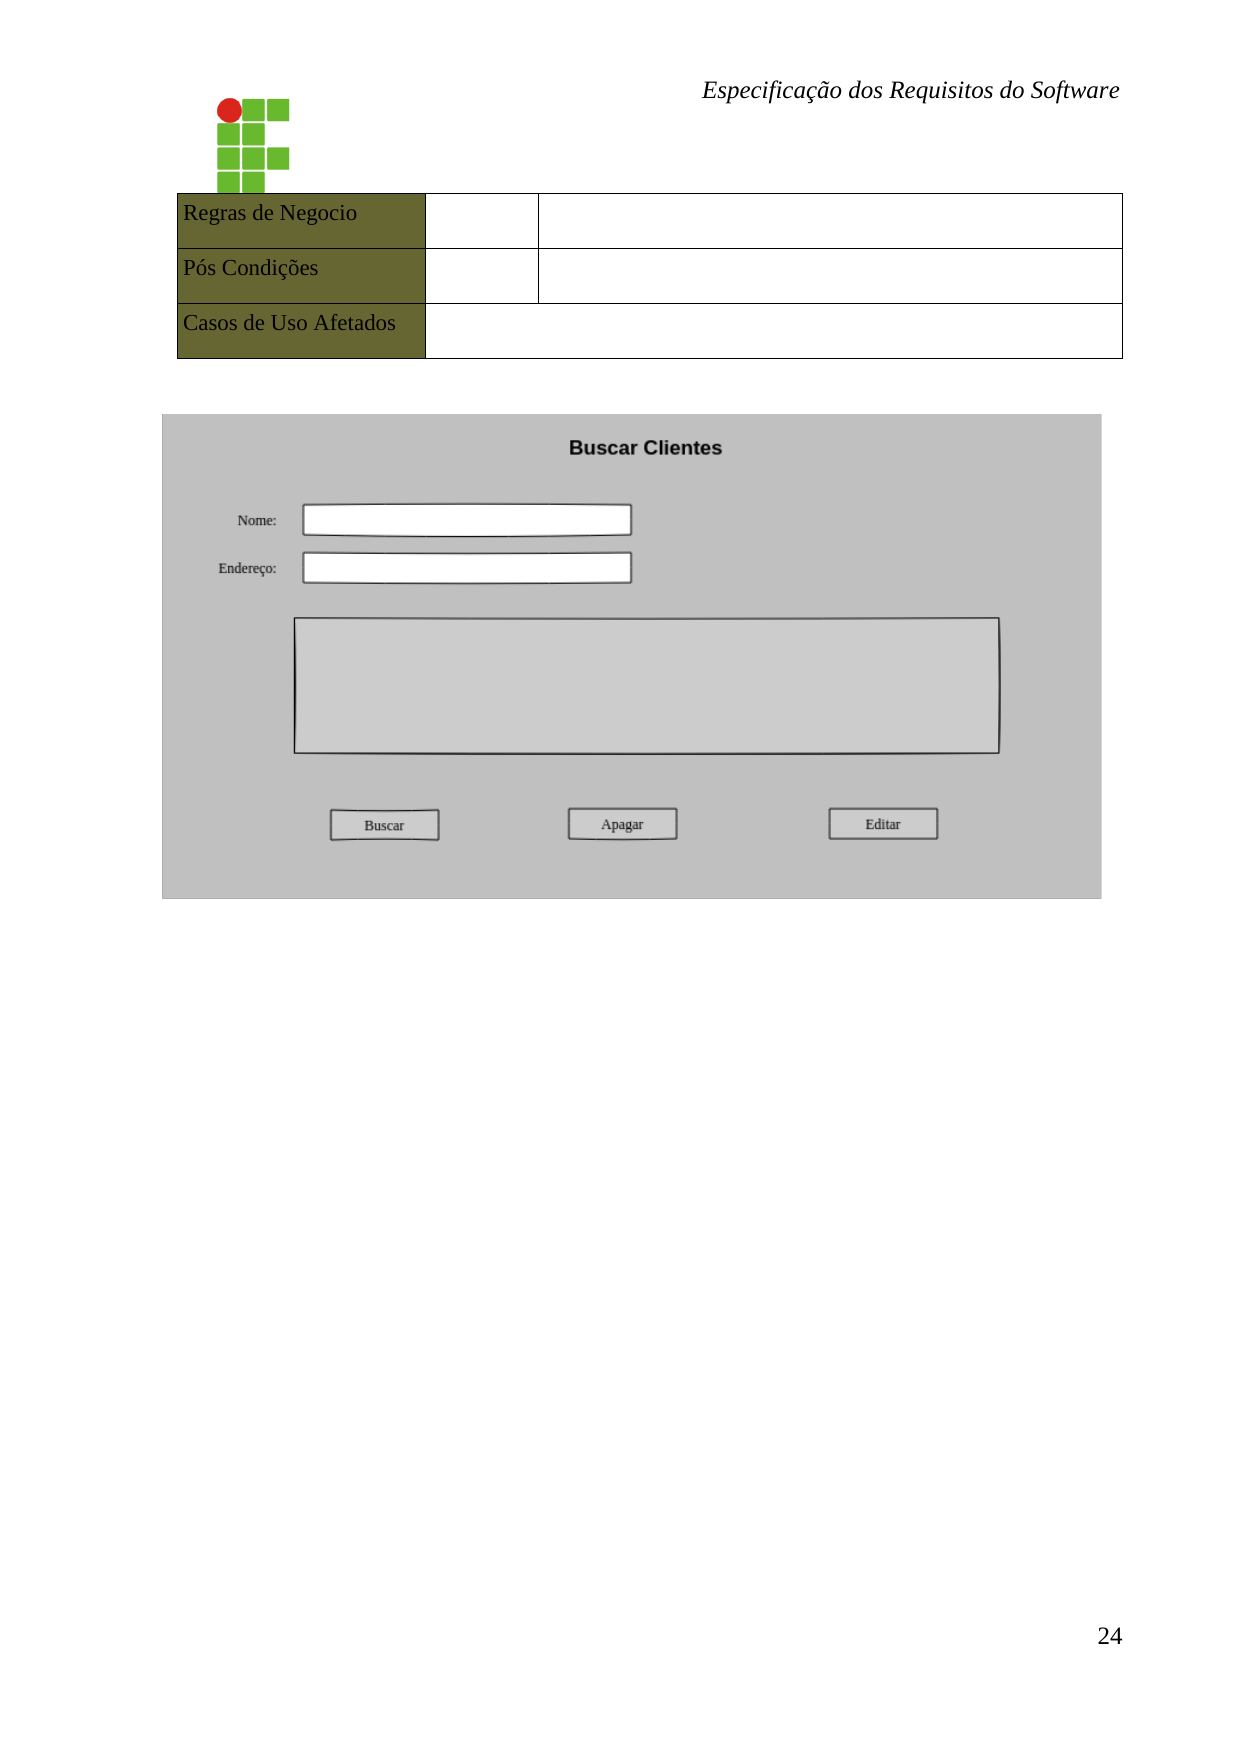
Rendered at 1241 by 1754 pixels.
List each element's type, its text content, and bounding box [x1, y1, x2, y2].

table_cell [426, 249, 538, 303]
table_cell [426, 194, 538, 248]
table_cell Pós Condições [178, 249, 425, 303]
table_cell [426, 304, 1122, 358]
table_cell Regras de Negocio [178, 194, 425, 248]
table_cell [539, 194, 1122, 248]
table_cell [539, 249, 1122, 303]
table_cell Casos de Uso Afetados [178, 304, 425, 358]
